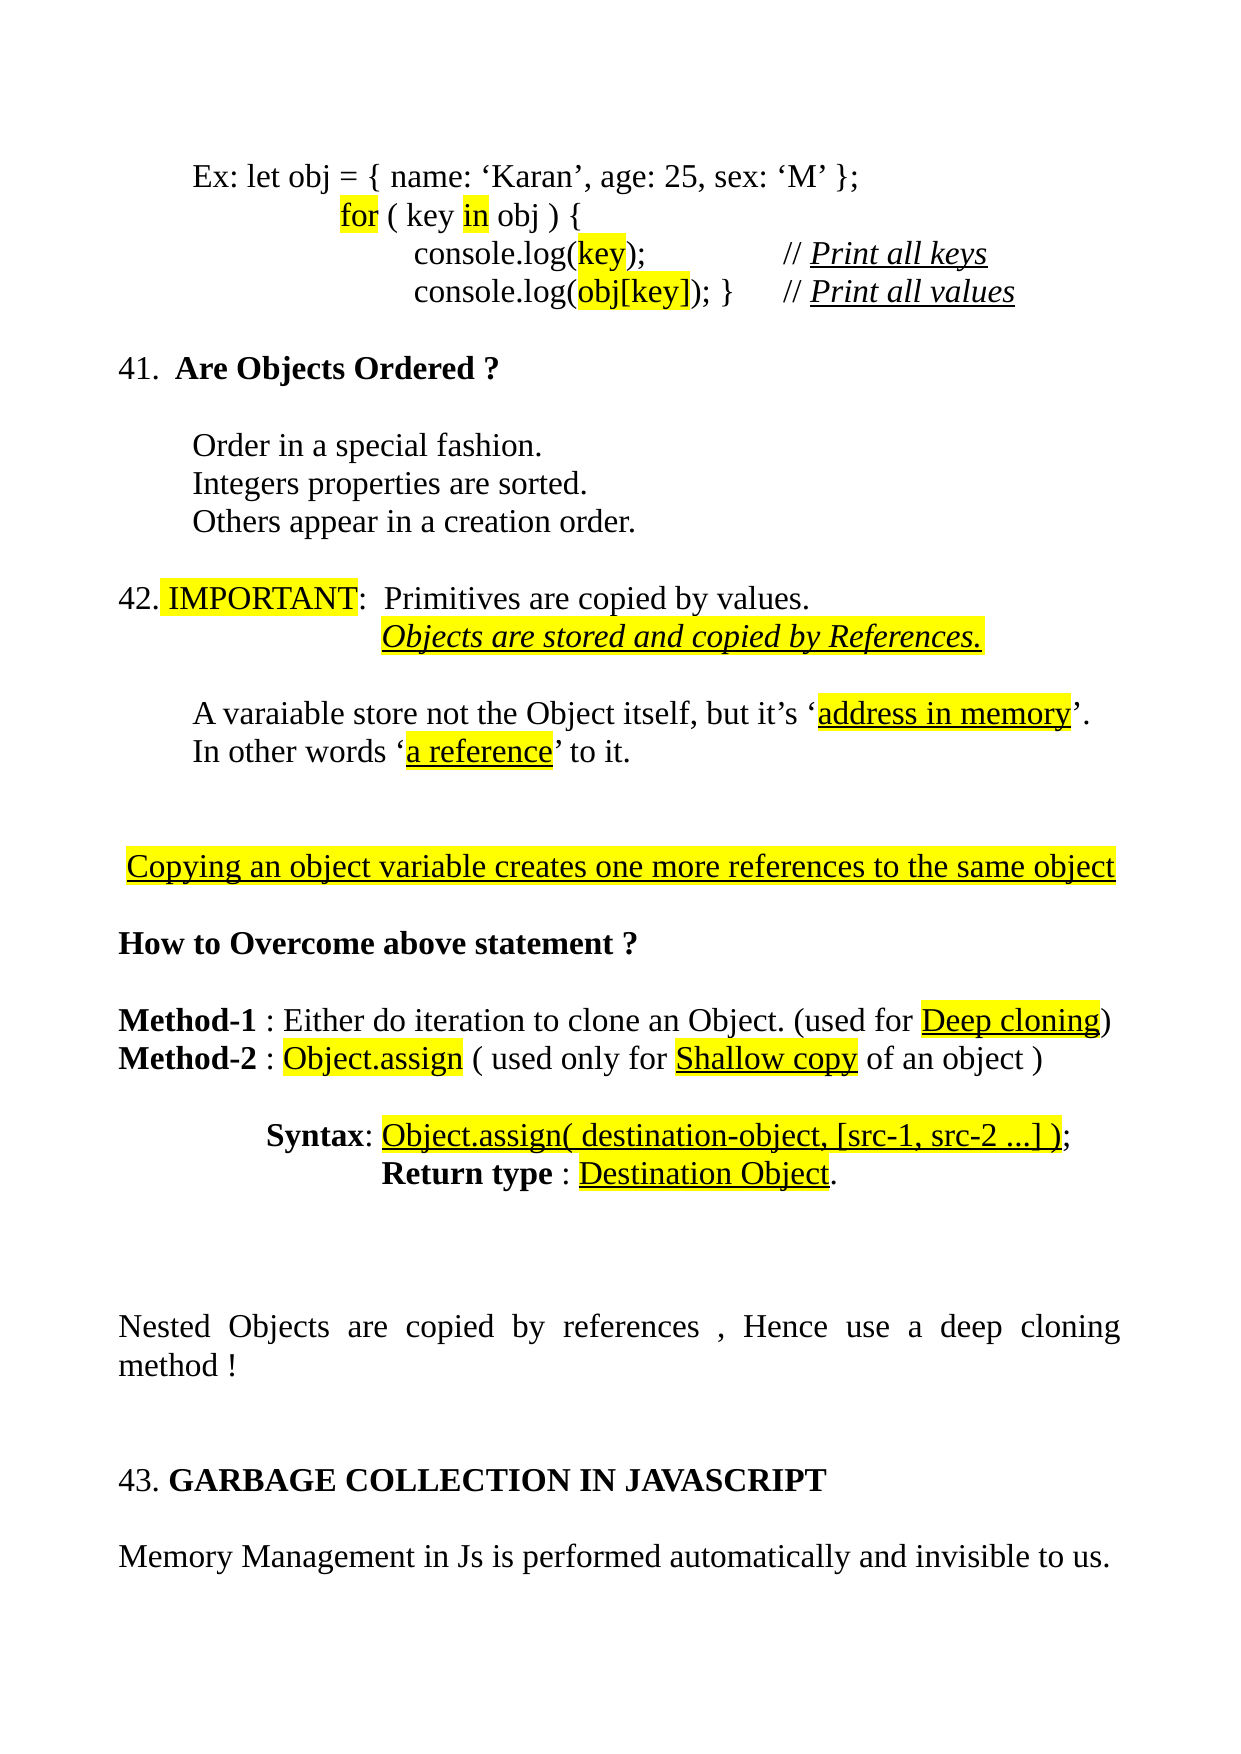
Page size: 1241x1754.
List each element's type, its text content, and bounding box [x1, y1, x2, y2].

text Memory Management in Js is performed automatically and invisible to us. [118, 1536, 1122, 1575]
text Integers properties are sorted. [118, 463, 1122, 501]
text Nested Objects are copied by references , Hence use a deep cloning method ! [118, 1306, 1122, 1383]
text Objects are stored and copied by References. [118, 616, 1122, 655]
text for ( key in obj ) { [118, 195, 1122, 233]
text 41. Are Objects Ordered ? [118, 348, 1122, 386]
text 42. IMPORTANT: Primitives are copied by values. [118, 578, 1122, 616]
text A varaiable store not the Object itself, but it’s ‘address in memory’. [118, 693, 1122, 731]
text How to Overcome above statement ? [118, 923, 1122, 961]
text 43. GARBAGE COLLECTION IN JAVASCRIPT [118, 1460, 1122, 1498]
text Order in a special fashion. [118, 425, 1122, 463]
text console.log(key); // Print all keys [118, 233, 1122, 271]
text Ex: let obj = { name: ‘Karan’, age: 25, sex: ‘M’ }; [118, 156, 1122, 195]
text console.log(obj[key]); } // Print all values [118, 271, 1122, 310]
text Return type : Destination Object. [118, 1153, 1122, 1191]
text Syntax: Object.assign( destination-object, [src-1, src-2 ...] ); [118, 1115, 1122, 1153]
text Method-1 : Either do iteration to clone an Object. (used for Deep cloning) [118, 1000, 1122, 1038]
text Others appear in a creation order. [118, 501, 1122, 540]
text Copying an object variable creates one more references to the same object [118, 846, 1122, 885]
text Method-2 : Object.assign ( used only for Shallow copy of an object ) [118, 1038, 1122, 1076]
text In other words ‘a reference’ to it. [118, 731, 1122, 770]
